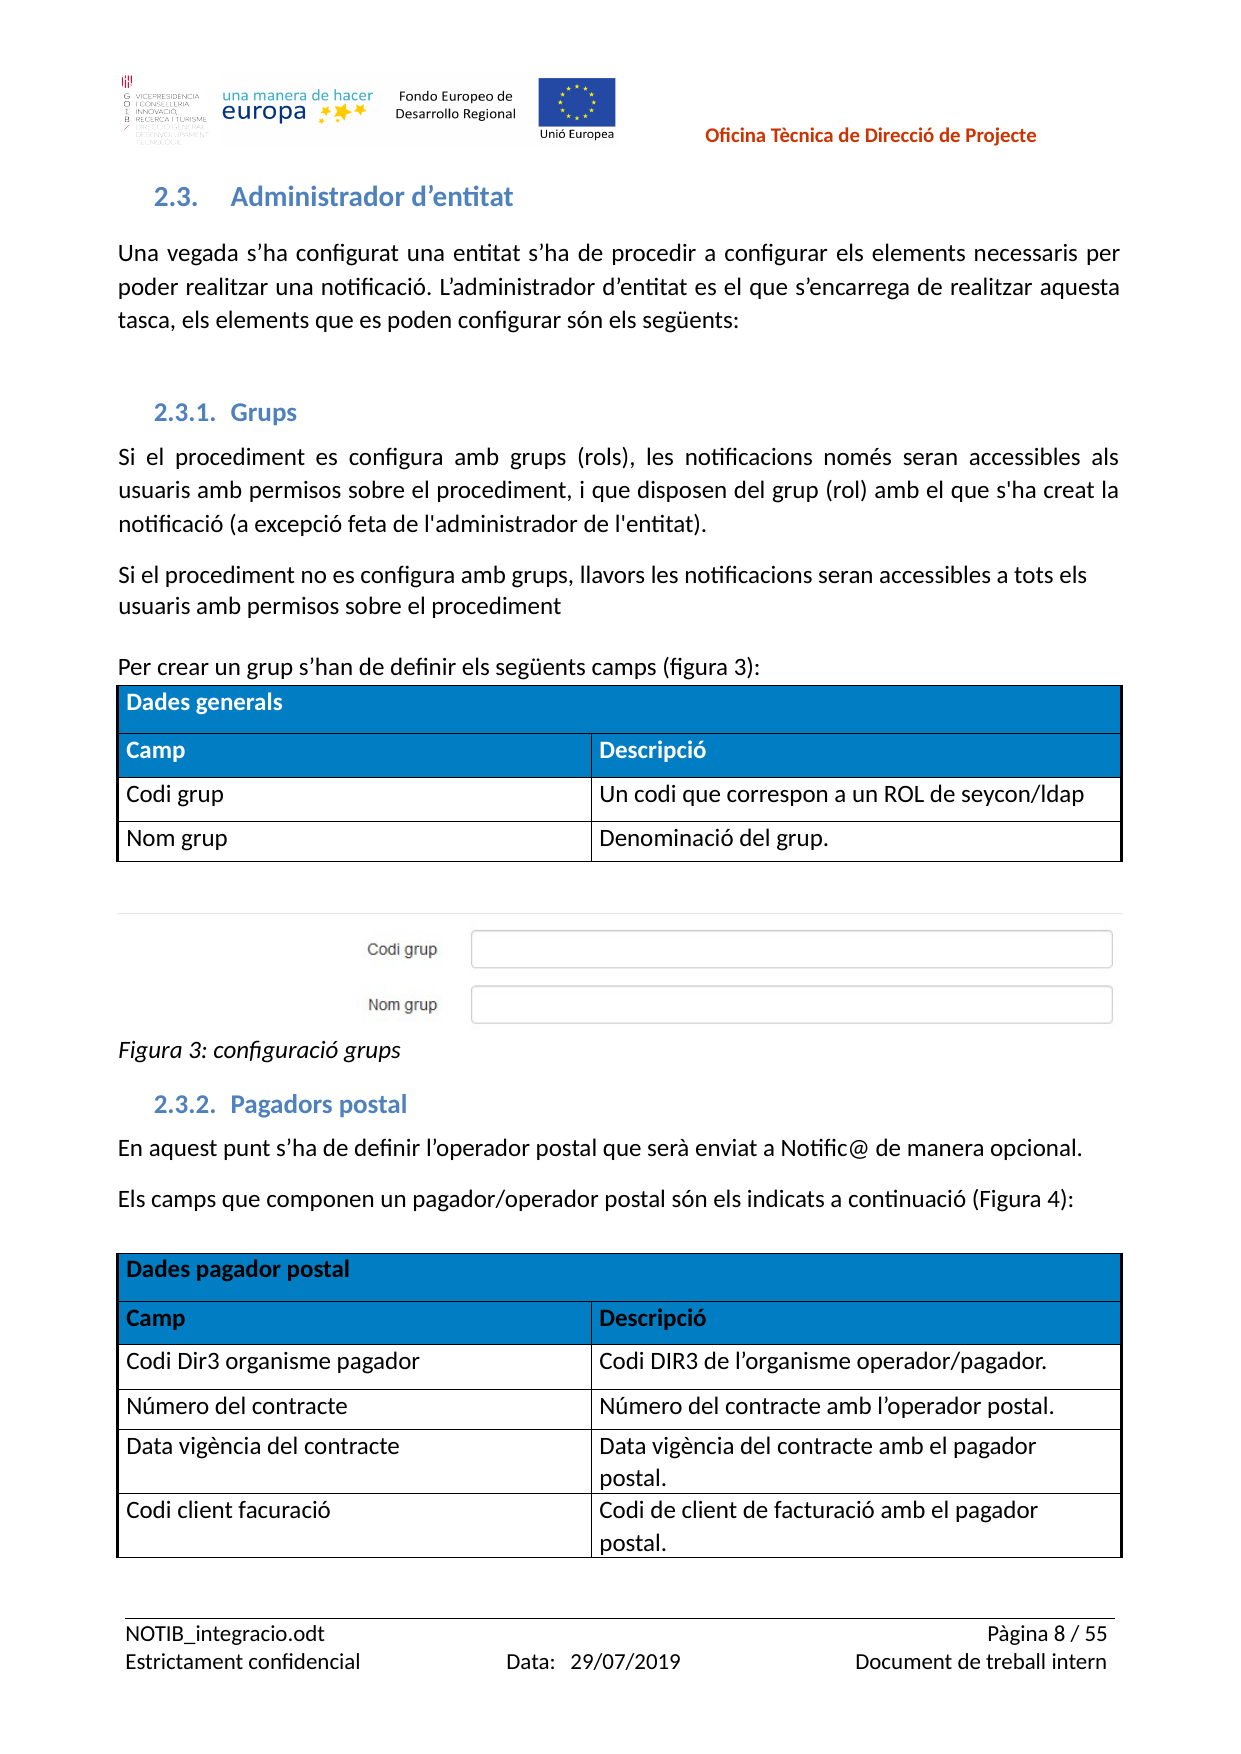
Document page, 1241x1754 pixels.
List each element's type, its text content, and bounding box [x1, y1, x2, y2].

table_cell Codi DIR3 de l’organisme operador/pagador. [592, 1345, 1120, 1389]
text Si el procediment no es configura amb grups, llavors les notificacions seran accessibles a tots els usuaris amb permisos sobre el procediment [118, 559, 1122, 621]
table_cell Codi client facuració [119, 1494, 591, 1557]
table_cell Codi grup [119, 778, 591, 821]
text Si el procediment es configura amb grups (rols), les notificacions només seran accessibles als usuaris amb permisos sobre el procediment, i que disposen del grup (rol) amb el que s'ha creat la notificació (a excepció feta de l'administrador de l'entitat). [118, 441, 1121, 539]
table_cell Codi Dir3 organisme pagador [119, 1345, 591, 1389]
text Els camps que componen un pagador/operador postal són els indicats a continuació (Figura 4): [118, 1183, 1121, 1214]
subtitle Pagadors postal [153, 1087, 1122, 1120]
table_cell Un codi que correspon a un ROL de seycon/ldap [592, 778, 1120, 821]
subtitle Administrador d’entitat [153, 178, 1122, 213]
table_cell Data vigència del contracte [119, 1430, 591, 1493]
table_header Dades pagador postal [119, 1254, 591, 1301]
table_header [591, 1254, 1120, 1301]
table_cell Número del contracte amb l’operador postal. [592, 1390, 1120, 1429]
table_cell Descripció [592, 1302, 1120, 1344]
table_cell Denominació del grup. [592, 822, 1120, 861]
table_header [591, 686, 1120, 733]
picture [118, 913, 1122, 1034]
table_cell Nom grup [119, 822, 591, 861]
table_cell Número del contracte [119, 1390, 591, 1429]
table_cell Data vigència del contracte amb el pagador postal. [592, 1430, 1120, 1493]
table_cell Descripció [592, 734, 1120, 777]
table_header Dades generals [119, 686, 591, 733]
table_cell Camp [119, 734, 591, 777]
table_cell Codi de client de facturació amb el pagador postal. [592, 1494, 1120, 1557]
subtitle Grups [153, 395, 1122, 428]
text En aquest punt s’ha de definir l’operador postal que serà enviat a Notific@ de manera opcional. [118, 1132, 1121, 1163]
picture [118, 73, 213, 147]
picture [219, 73, 621, 147]
text Una vegada s’ha configurat una entitat s’ha de procedir a configurar els elements necessaris per poder realitzar una notificació. L’administrador d’entitat es el que s’encarrega de realitzar aquesta tasca, els elements que es poden configurar són els següents: [118, 237, 1121, 335]
text Per crear un grup s’han de definir els següents camps (figura 3): [118, 651, 1121, 682]
table_cell Camp [119, 1302, 591, 1344]
text Figura 3: configuració grups [118, 1034, 1122, 1064]
